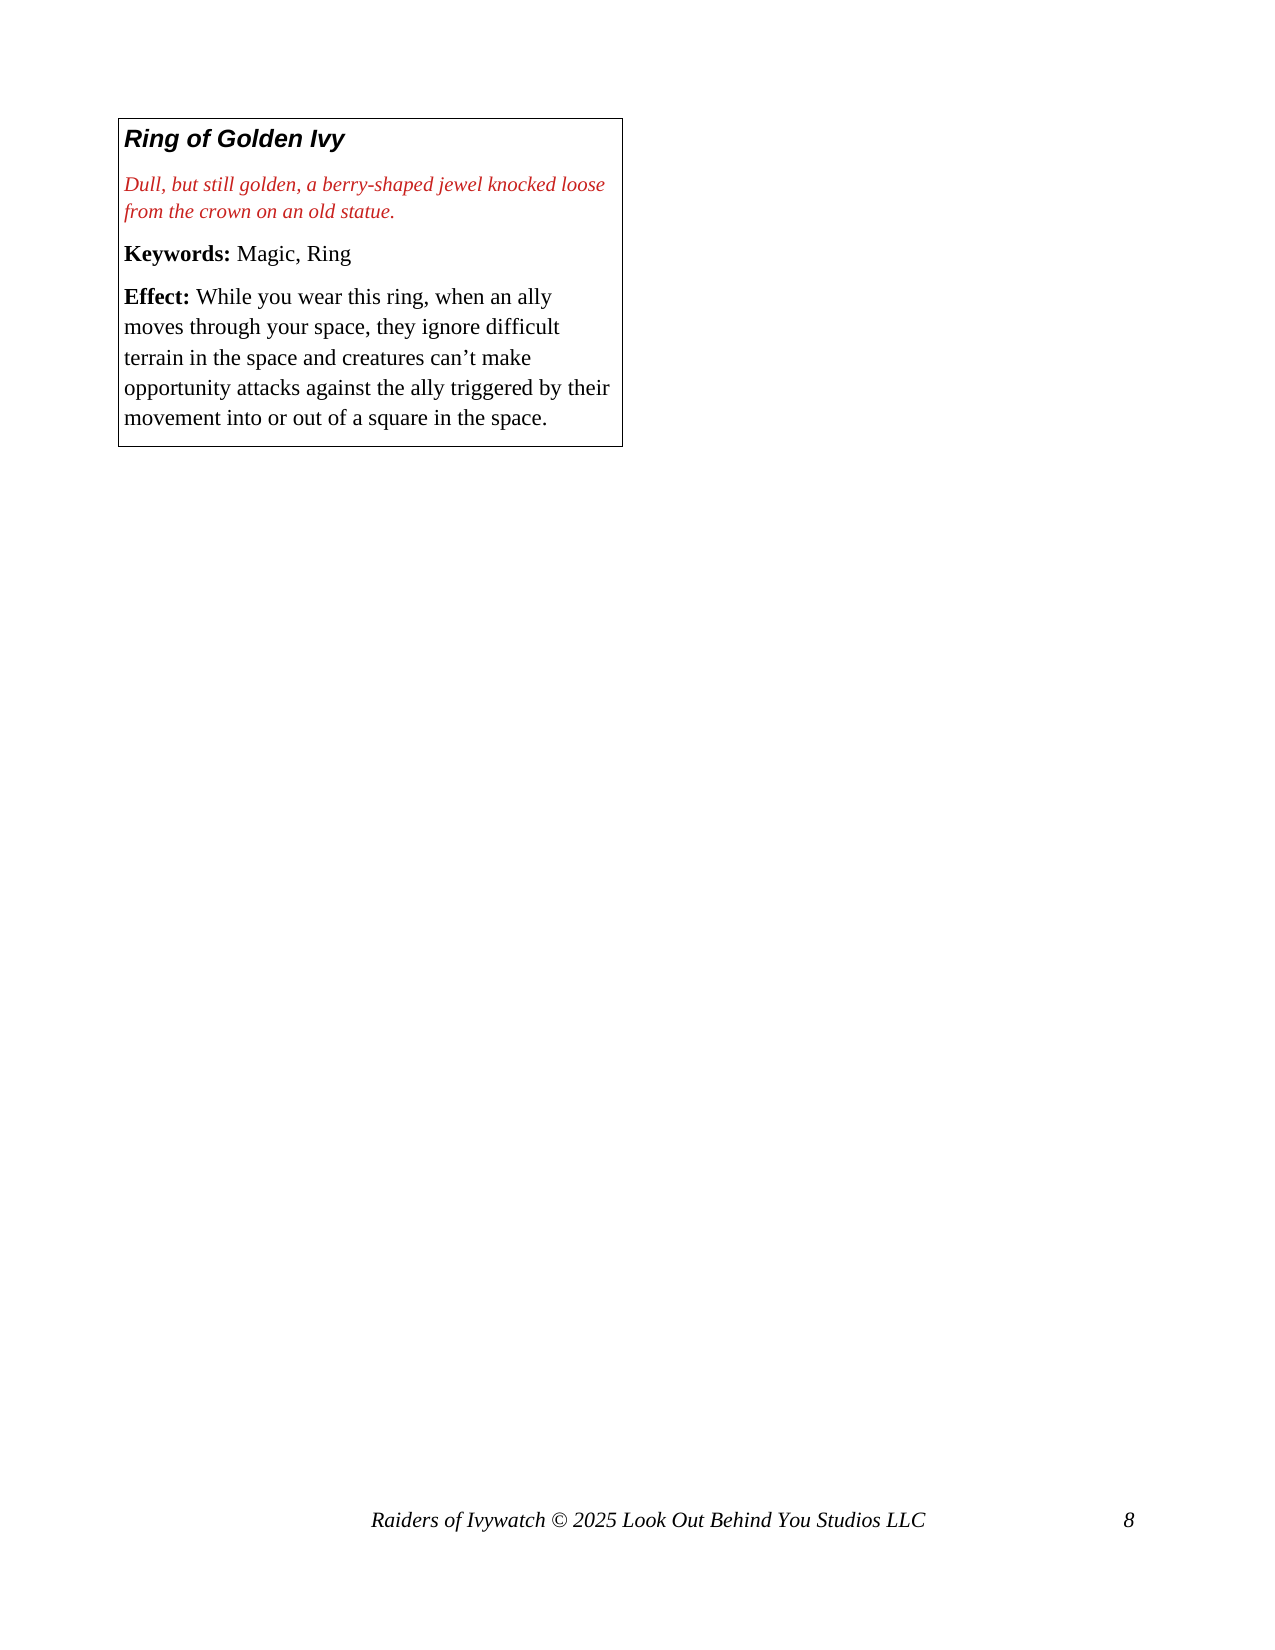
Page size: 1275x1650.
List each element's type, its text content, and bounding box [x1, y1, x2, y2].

table_header Ring of Golden Ivy Dull, but still golden, a berry-shaped jewel knocked loose from the crown on an old statue. Keywords: Magic, Ring Effect: While you wear this ring, when an ally moves through your space, they ignore difficult terrain in the space and creatures can’t make opportunity attacks against the ally triggered by their movement into or out of a square in the space. [119, 119, 622, 446]
